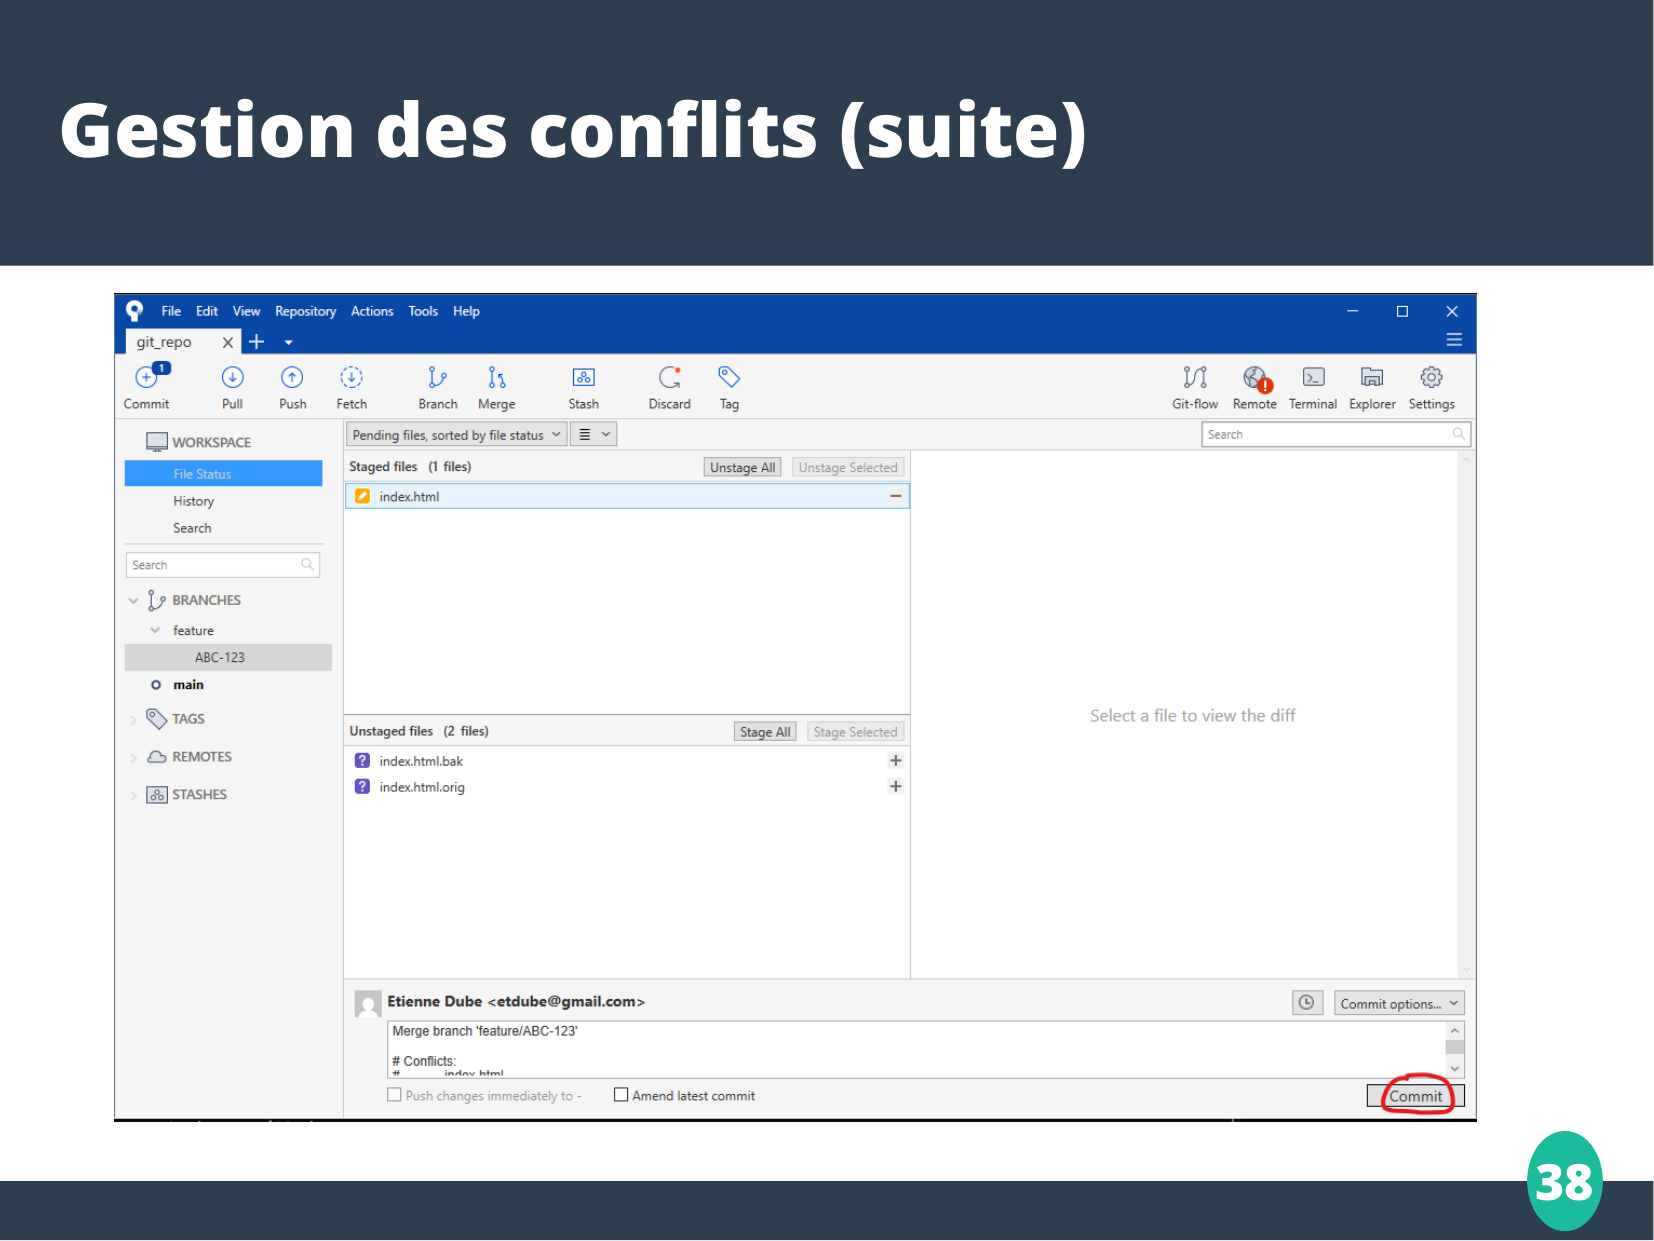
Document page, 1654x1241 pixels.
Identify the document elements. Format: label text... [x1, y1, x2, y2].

title Gestion des conflits (suite) [59, 49, 1595, 207]
picture [114, 293, 1477, 1123]
